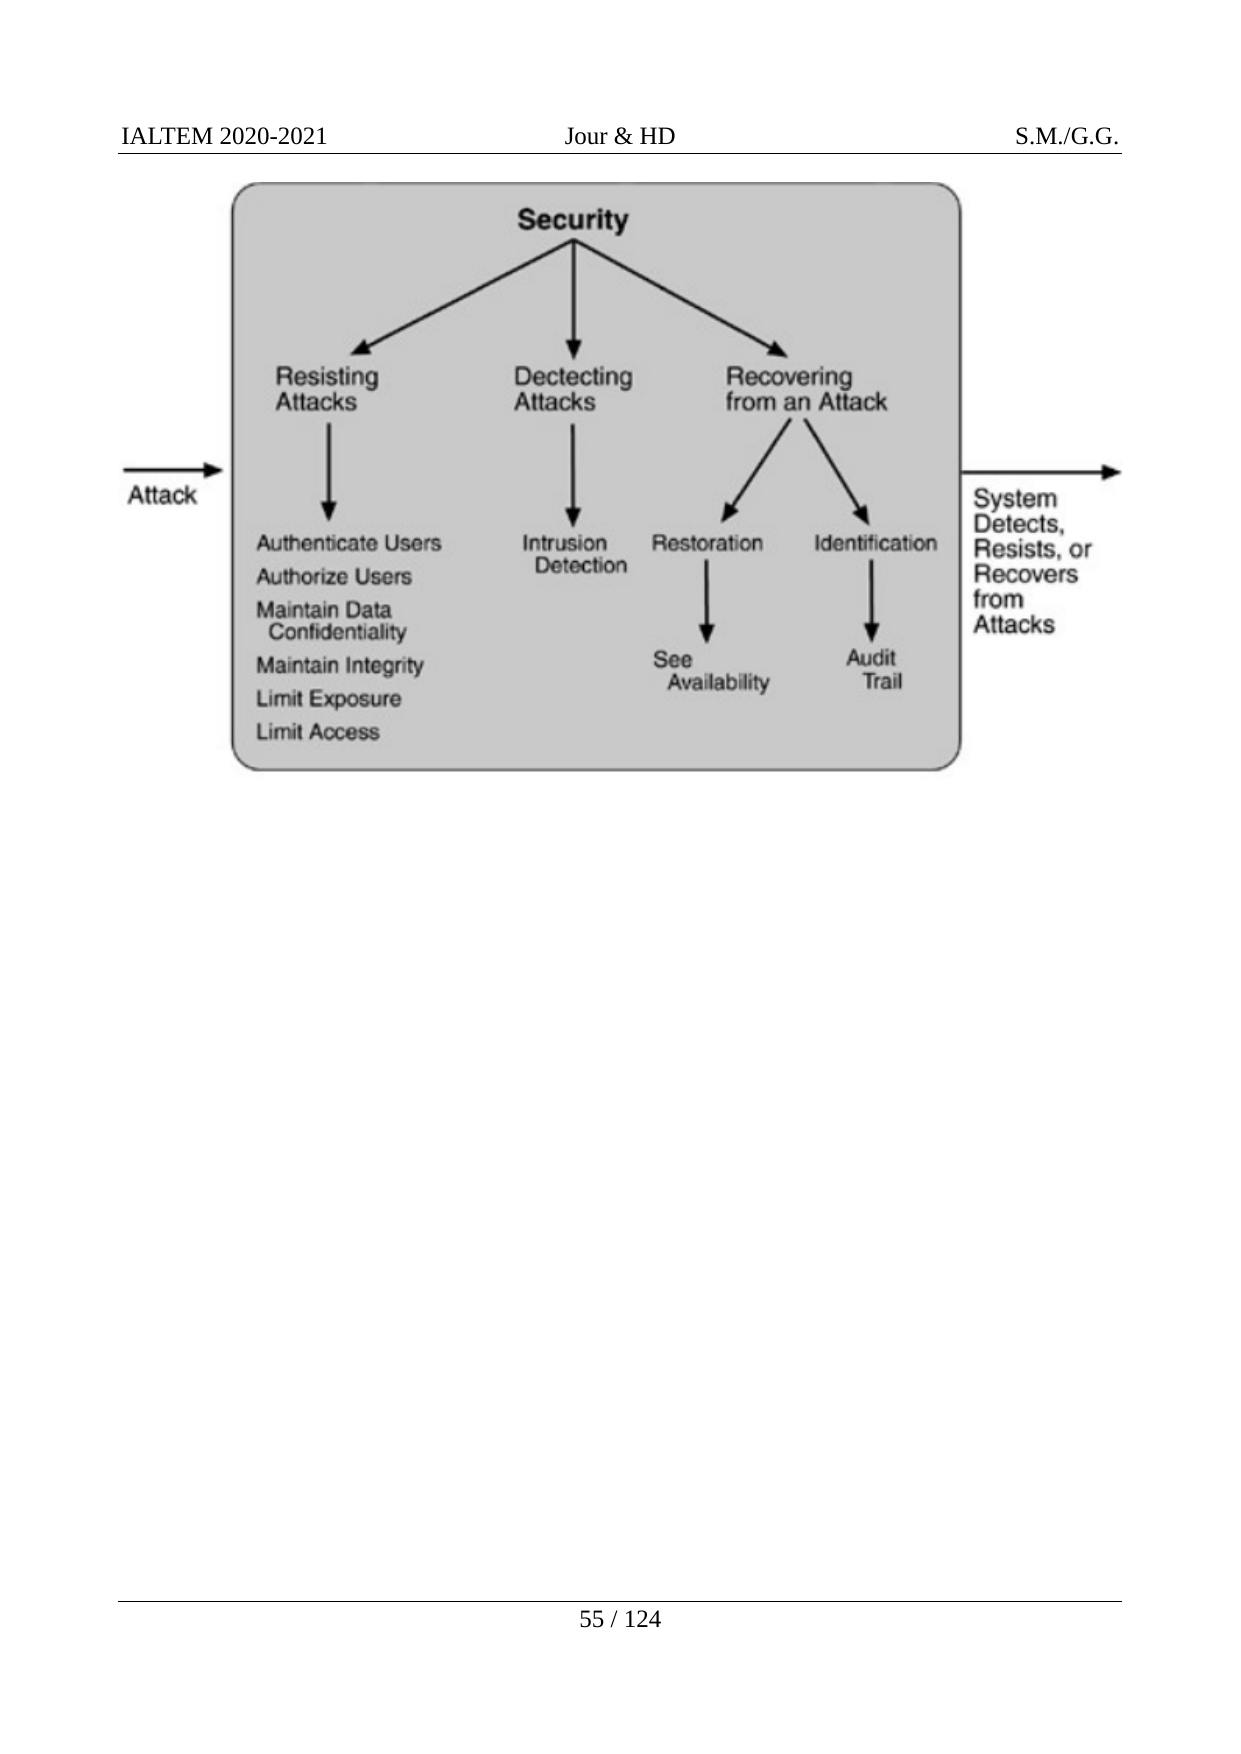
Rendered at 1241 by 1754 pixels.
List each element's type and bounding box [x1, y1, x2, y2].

picture [118, 182, 1123, 778]
